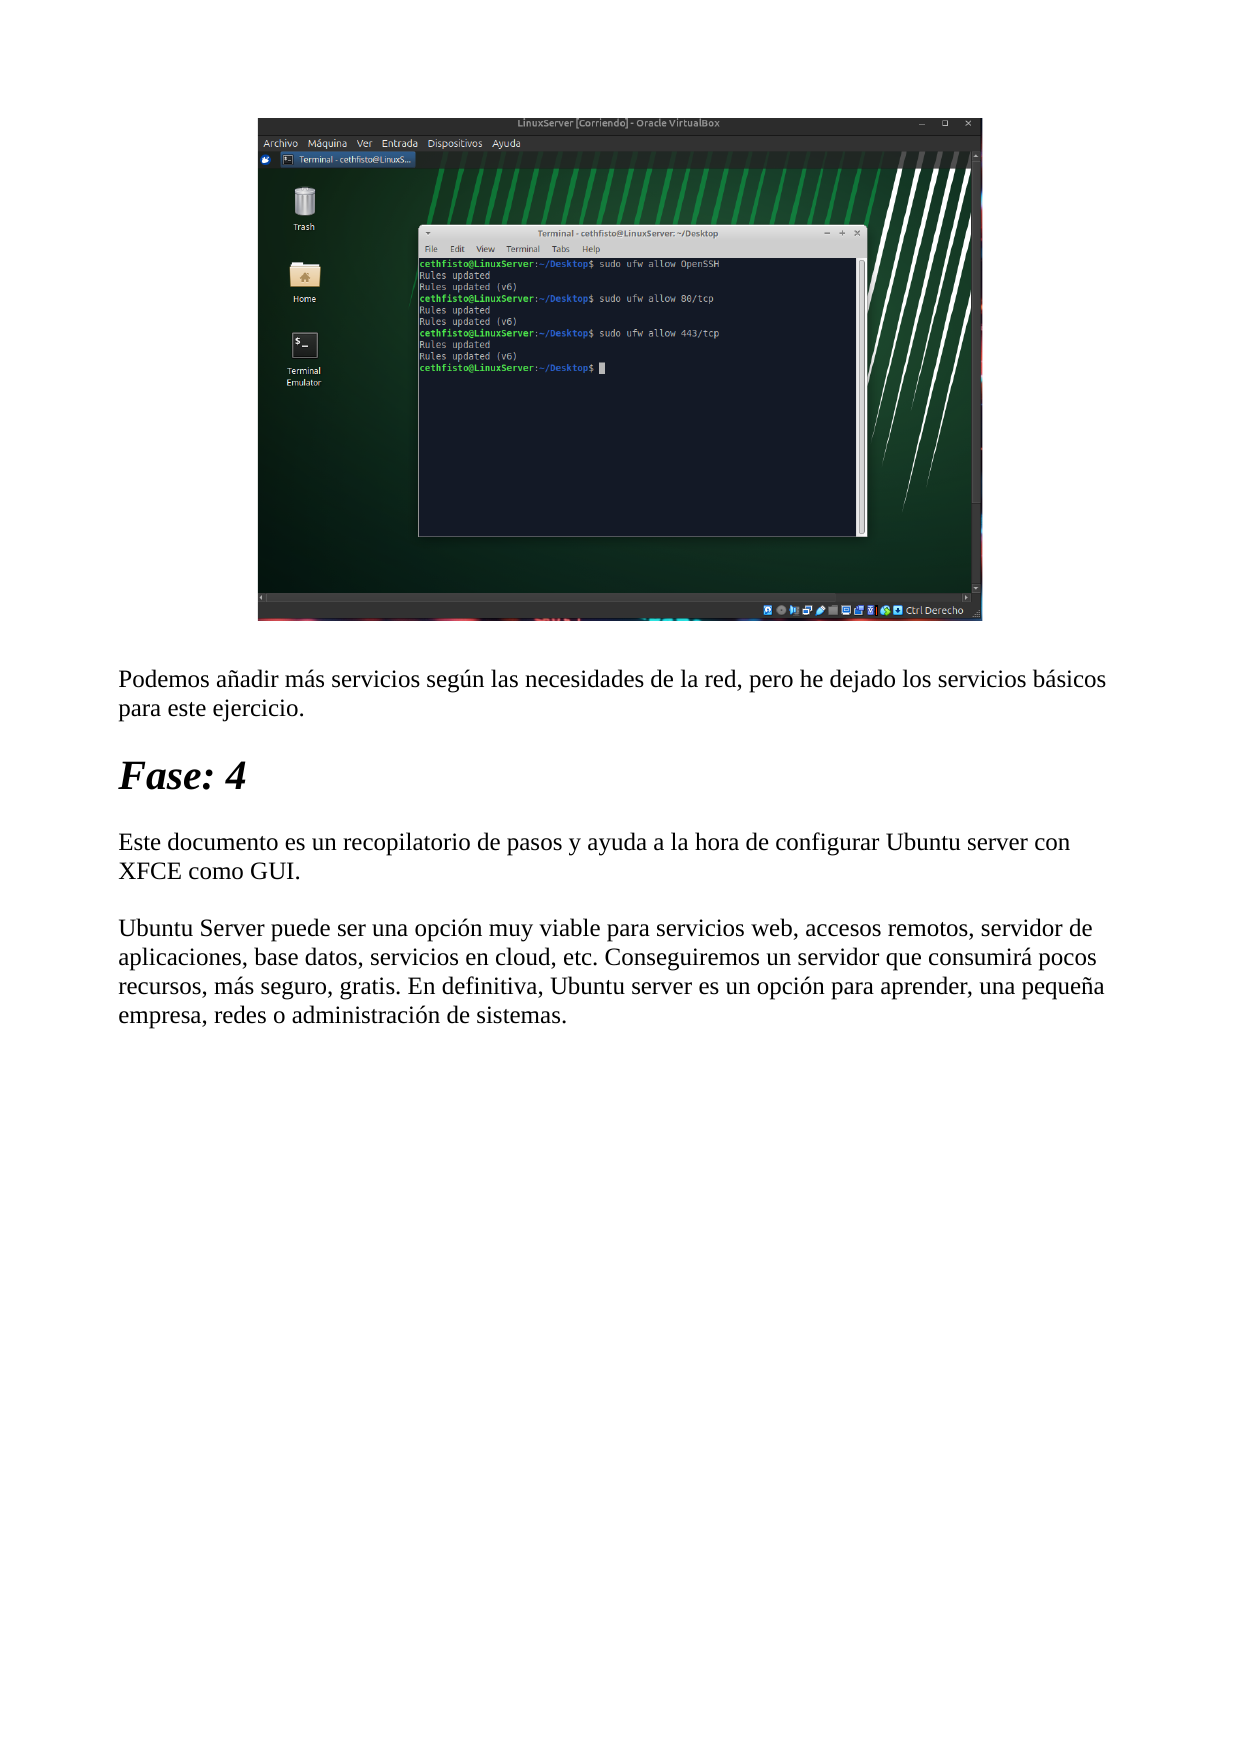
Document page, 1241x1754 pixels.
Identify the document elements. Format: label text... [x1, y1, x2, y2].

text Este documento es un recopilatorio de pasos y ayuda a la hora de configurar Ubuntu server con XFCE como GUI. [118, 827, 1122, 885]
text Ubuntu Server puede ser una opción muy viable para servicios web, accesos remotos, servidor de aplicaciones, base datos, servicios en cloud, etc. Conseguiremos un servidor que consumirá pocos recursos, más seguro, gratis. En definitiva, Ubuntu server es un opción para aprender, una pequeña empresa, redes o administración de sistemas. [118, 913, 1122, 1028]
text Fase: 4 [118, 751, 1122, 798]
text Podemos añadir más servicios según las necesidades de la red, pero he dejado los servicios básicos para este ejercicio. [118, 664, 1122, 722]
picture [257, 118, 983, 621]
